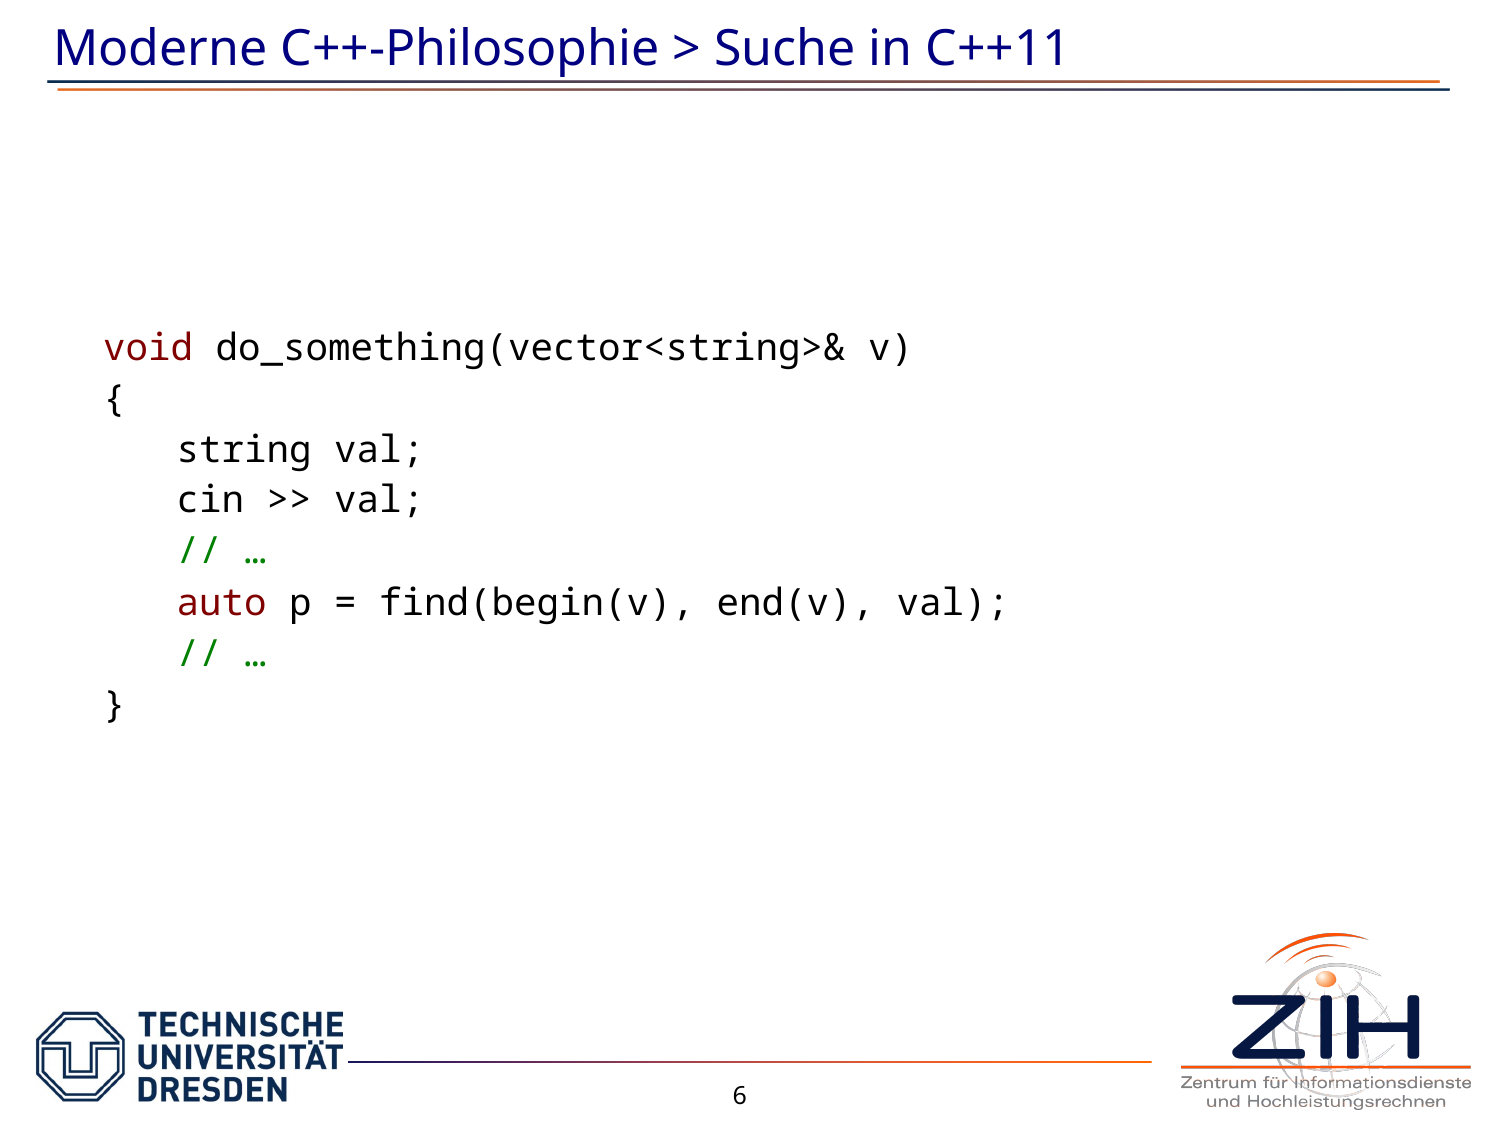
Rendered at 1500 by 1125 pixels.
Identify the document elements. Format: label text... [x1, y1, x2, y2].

picture [1181, 933, 1471, 1110]
picture [35, 1011, 343, 1102]
title Moderne C++-Philosophie > Suche in C++11 [53, 12, 1453, 81]
picture [47, 80, 1450, 91]
list void do_something(vector<string>& v) { string val; cin >> val; // … auto p = find(begin(v), end(v), val); // … } [29, 118, 1418, 931]
